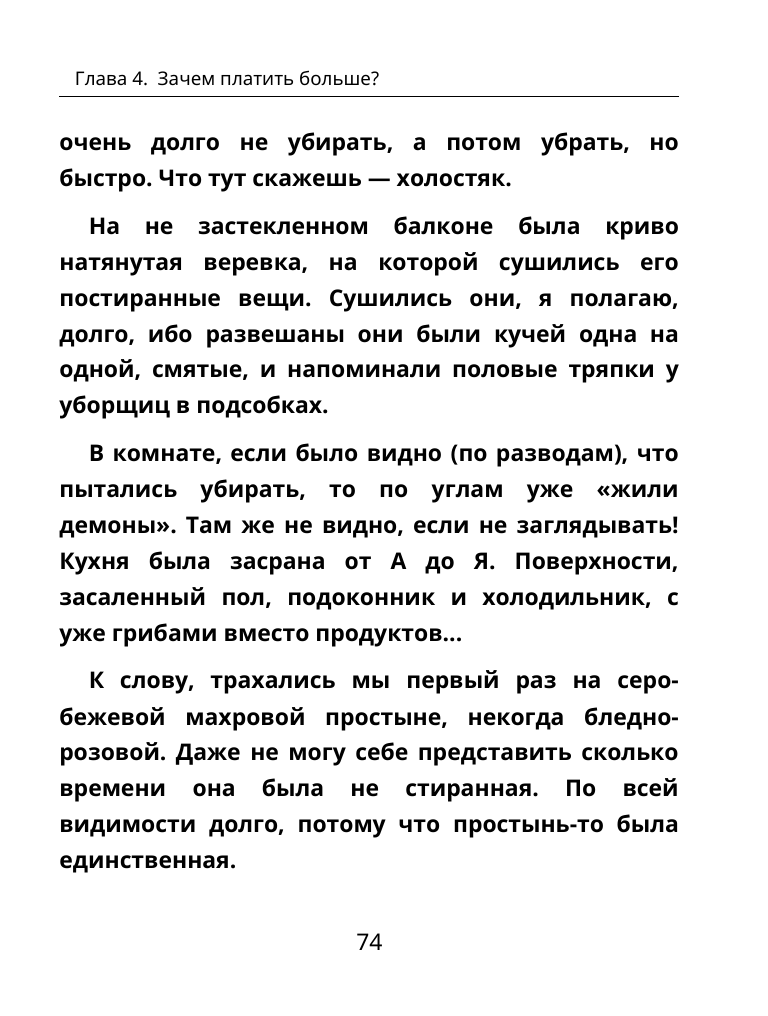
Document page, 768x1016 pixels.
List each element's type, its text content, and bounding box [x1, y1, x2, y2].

text очень долго не убирать, а потом убрать, но быстро. Что тут скажешь — холостяк. [59, 126, 679, 193]
text На не застекленном балконе была криво натянутая веревка, на которой сушились его постиранные вещи. Сушились они, я полагаю, долго, ибо развешаны они были кучей одна на одной, смятые, и напоминали половые тряпки у уборщиц в подсобках. [59, 210, 679, 421]
text К слову, трахались мы первый раз на серо-бежевой махровой простыне, некогда бледно-розовой. Даже не могу себе представить сколько времени она была не стиранная. По всей видимости долго, потому что простынь-то была единственная. [59, 664, 679, 875]
text В комнате, если было видно (по разводам), что пытались убирать, то по углам уже «жили демоны». Там же не видно, если не заглядывать! Кухня была засрана от А до Я. Поверхности, засаленный пол, подоконник и холодильник, с уже грибами вместо продуктов... [59, 437, 679, 648]
